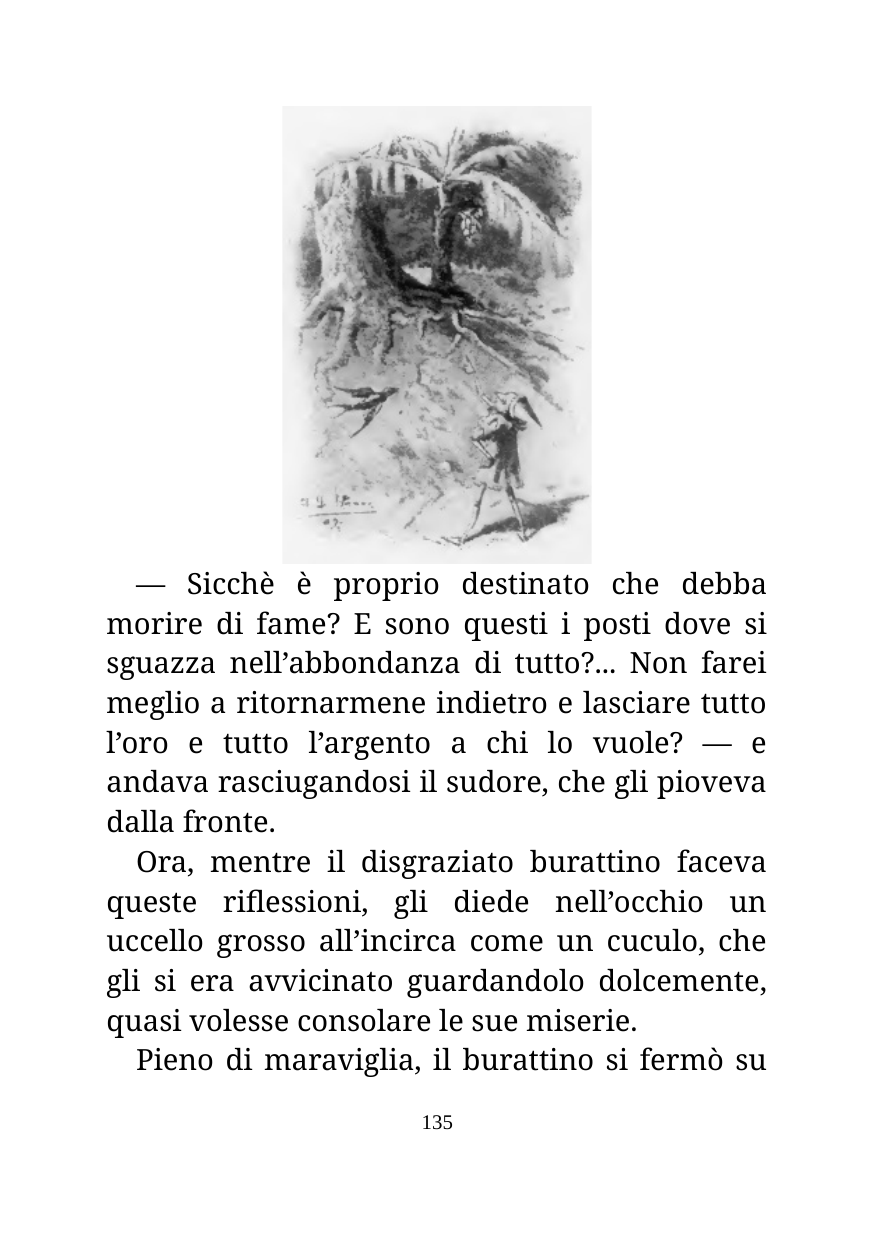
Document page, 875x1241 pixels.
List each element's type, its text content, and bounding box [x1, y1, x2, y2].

picture [282, 106, 592, 564]
text Ora, mentre il disgraziato burattino faceva queste riflessioni, gli diede nell’occhio un uccello grosso all’incirca come un cuculo, che gli si era avvicinato guardandolo dolcemente, quasi volesse consolare le sue miserie. [106, 841, 768, 1039]
text Pieno di maraviglia, il burattino si fermò su [106, 1039, 768, 1079]
text — Sicchè è proprio destinato che debba morire di fame? E sono questi i posti dove si sguazza nell’abbondanza di tutto?... Non farei meglio a ritornarmene indietro e lasciare tutto l’oro e tutto l’argento a chi lo vuole? — e andava rasciugandosi il sudore, che gli pioveva dalla fronte. [106, 564, 768, 841]
